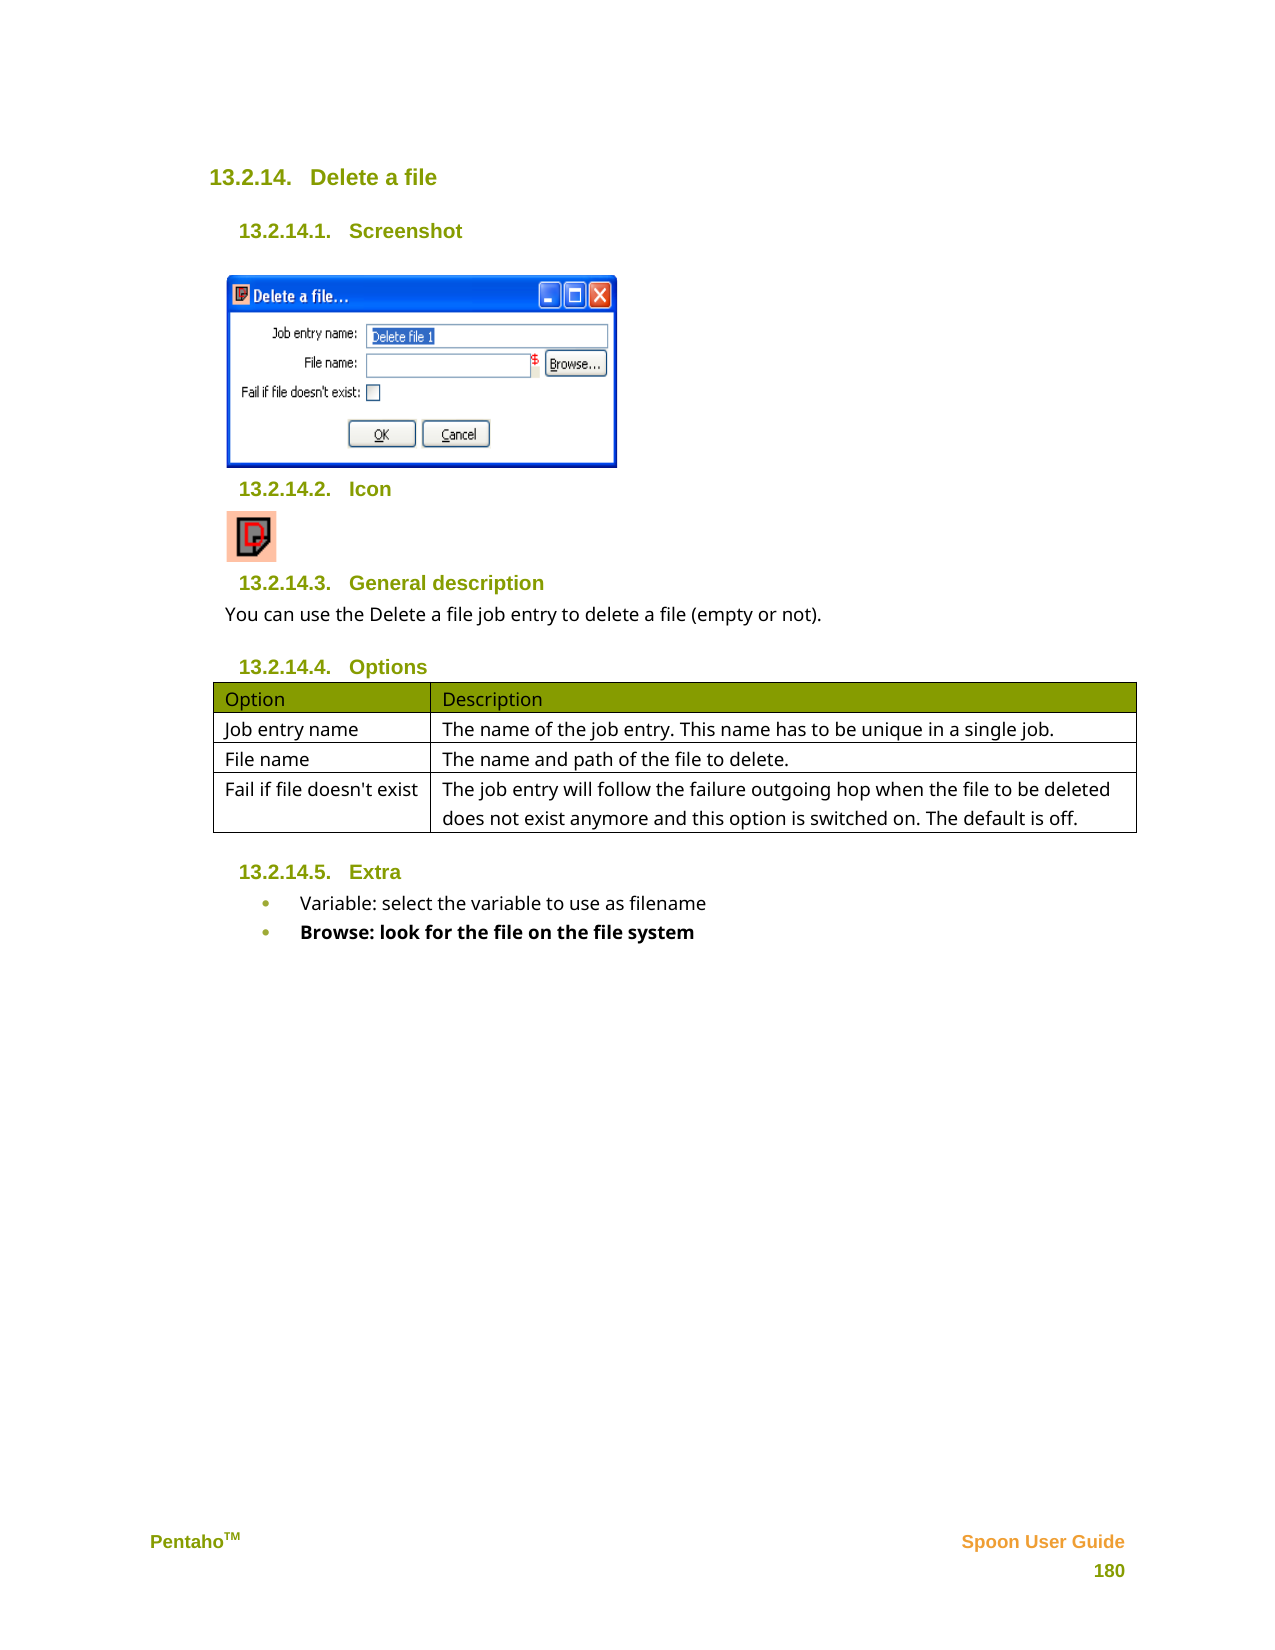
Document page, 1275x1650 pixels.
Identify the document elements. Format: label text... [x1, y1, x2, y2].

table_cell The job entry will follow the failure outgoing hop when the file to be deleted does not exist anymore and this option is switched on. The default is off. [431, 773, 1136, 832]
picture [226, 275, 618, 468]
list Variable: select the variable to use as filename [262, 887, 1125, 916]
table_header Description [431, 683, 1136, 712]
subtitle Delete a file [209, 157, 1125, 192]
table_cell File name [214, 743, 430, 772]
table_cell The name and path of the file to delete. [431, 743, 1136, 772]
list Browse: look for the file on the file system [262, 916, 1125, 945]
subtitle Screenshot [239, 211, 1125, 246]
subtitle General description [239, 522, 1125, 598]
text You can use the Delete a file job entry to delete a file (empty or not). [225, 598, 1125, 627]
subtitle Extra [239, 852, 1125, 886]
table_cell The name of the job entry. This name has to be unique in a single job. [431, 713, 1136, 742]
subtitle Options [239, 646, 1125, 681]
table_header Option [214, 683, 430, 712]
table_cell Fail if file doesn't exist [214, 773, 430, 832]
table_cell Job entry name [214, 713, 430, 742]
subtitle Icon [239, 474, 1125, 503]
